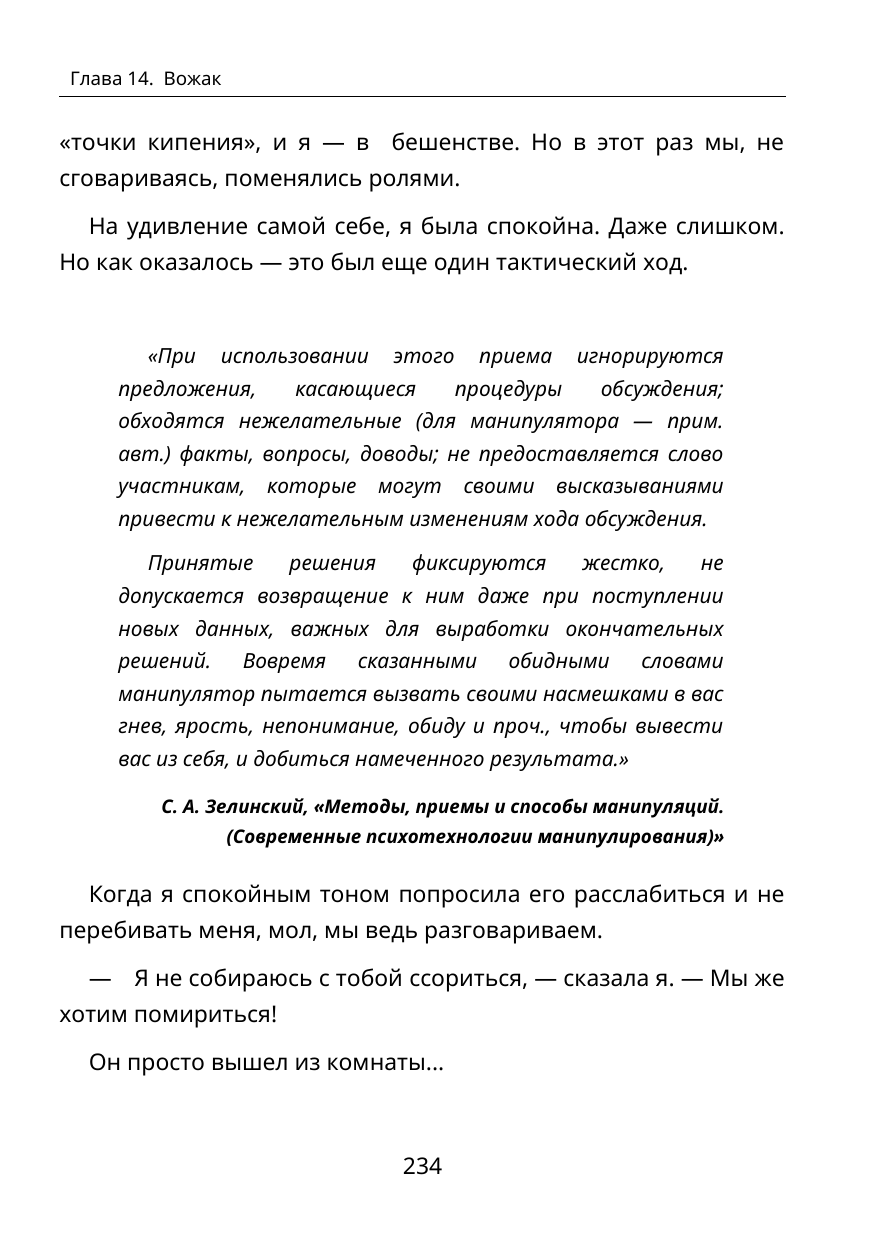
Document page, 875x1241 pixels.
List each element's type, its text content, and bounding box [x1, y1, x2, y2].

text «точки кипения», и я — в бешенстве. Но в этот раз мы, не сговариваясь, поменялись ролями. [59, 126, 786, 193]
text На удивление самой себе, я была спокойна. Даже слишком. Но как оказалось — это был еще один тактический ход. [59, 210, 786, 277]
list Я не собираюсь с тобой ссориться, — сказала я. — Мы же хотим помириться! [59, 962, 786, 1029]
text Он просто вышел из комнаты... [59, 1046, 786, 1077]
text Когда я спокойным тоном попросила его расслабиться и не перебивать меня, мол, мы ведь разговариваем. [59, 878, 786, 946]
text С. А. Зелинский, «Методы, приемы и способы манипуляций. (Современные психотехнологии манипулирования)» [118, 788, 726, 848]
text Принятые решения фиксируются жестко, не допускается возвращение к ним даже при поступлении новых данных, важных для выработки окончательных решений. Вовремя сказанными обидными словами манипулятор пытается вызвать своими насмешками в вас гнев, ярость, непонимание, обиду и проч., чтобы вывести вас из себя, и добиться намеченного результата.» [118, 548, 726, 772]
text «При использовании этого приема игнорируются предложения, касающиеся процедуры обсуждения; обходятся нежелательные (для манипулятора — прим. авт.) факты, вопросы, доводы; не предоставляется слово участникам, которые могут своими высказываниями привести к нежелательным изменениям хода обсуждения. [118, 341, 726, 532]
